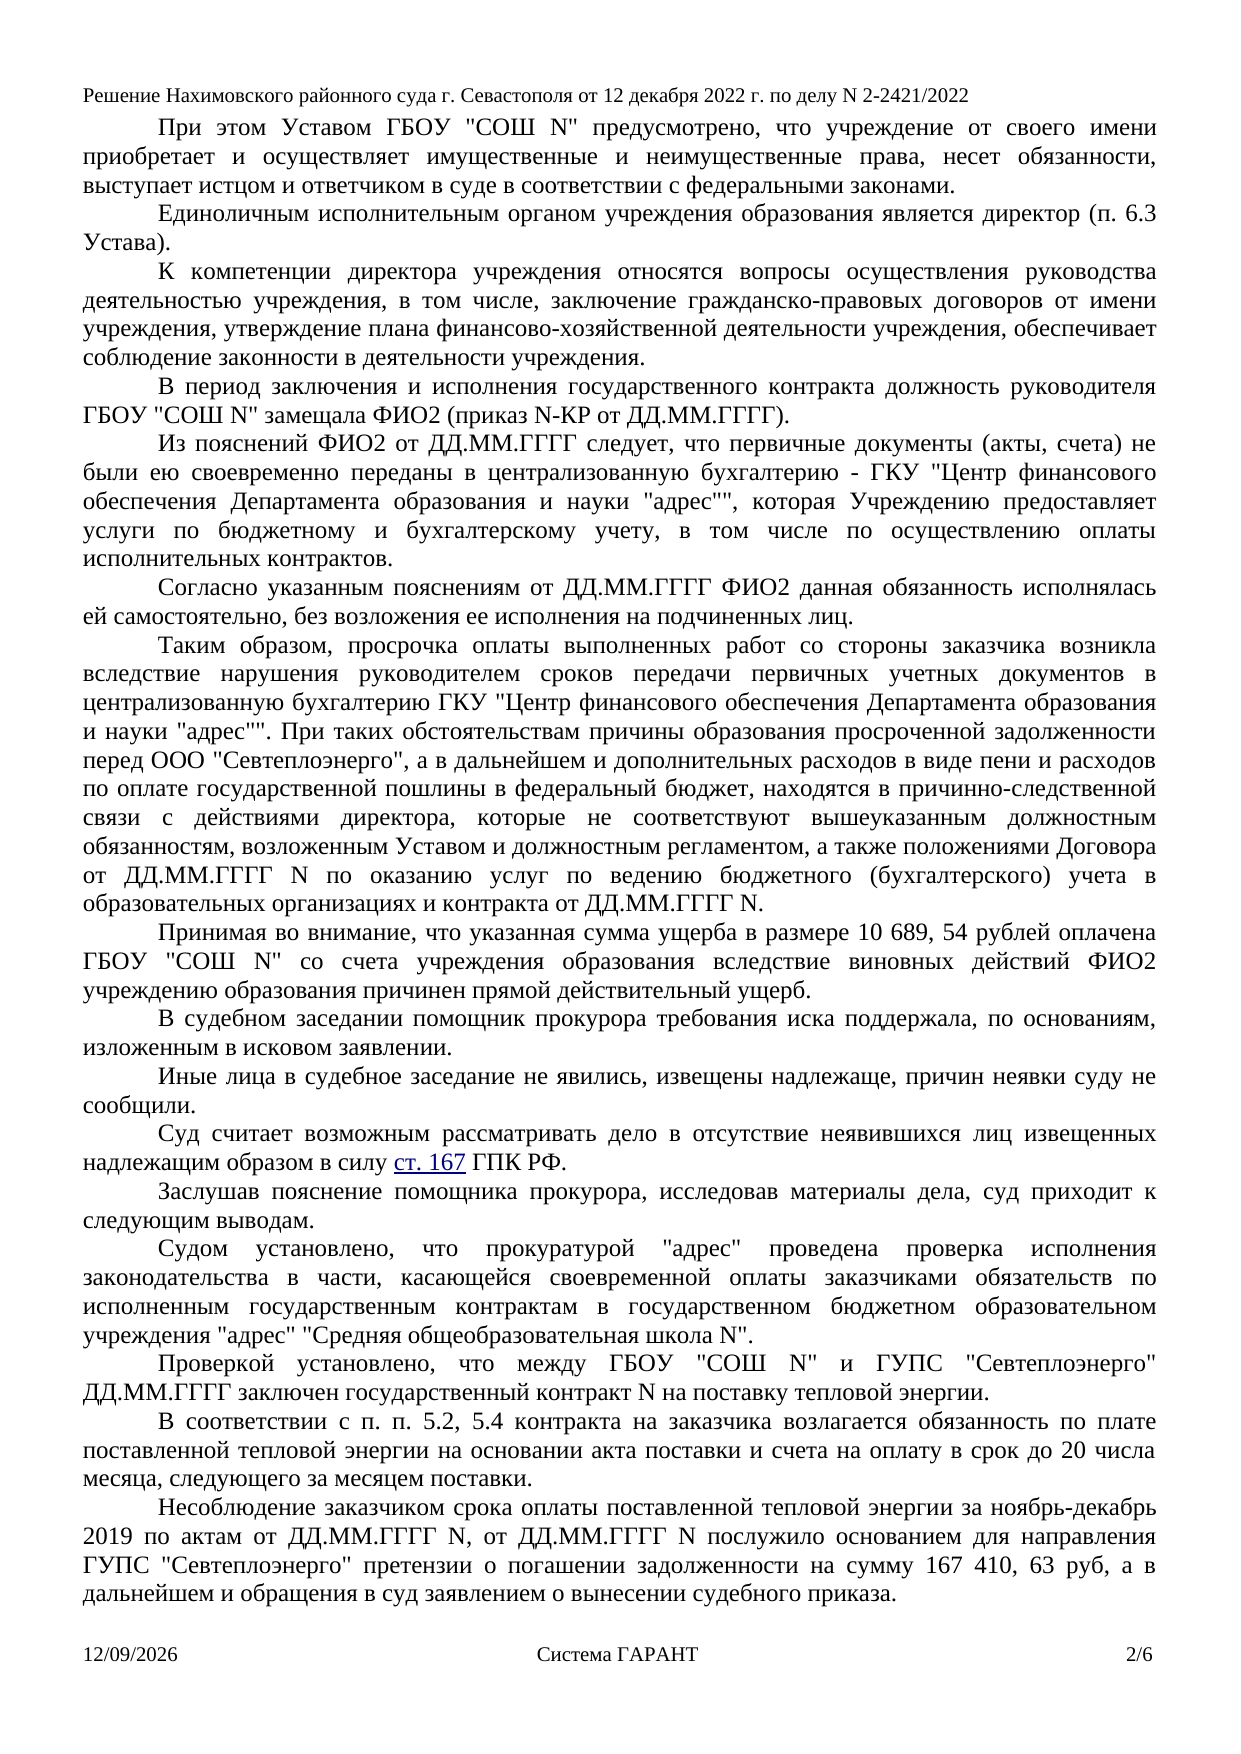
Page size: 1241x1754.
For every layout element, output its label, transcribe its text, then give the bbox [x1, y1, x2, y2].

text Иные лица в судебное заседание не явились, извещены надлежаще, причин неявки суду не сообщили. [83, 1061, 1157, 1118]
text Таким образом, просрочка оплаты выполненных работ со стороны заказчика возникла вследствие нарушения руководителем сроков передачи первичных учетных документов в централизованную бухгалтерию ГКУ "Центр финансового обеспечения Департамента образования и науки "адрес"". При таких обстоятельствам причины образования просроченной задолженности перед ООО "Севтеплоэнерго", а в дальнейшем и дополнительных расходов в виде пени и расходов по оплате государственной пошлины в федеральный бюджет, находятся в причинно-следственной связи с действиями директора, которые не соответствуют вышеуказанным должностным обязанностям, возложенным Уставом и должностным регламентом, а также положениями Договора от ДД.ММ.ГГГГ N по оказанию услуг по ведению бюджетного (бухгалтерского) учета в образовательных организациях и контракта от ДД.ММ.ГГГГ N. [83, 630, 1157, 917]
text Принимая во внимание, что указанная сумма ущерба в размере 10 689, 54 рублей оплачена ГБОУ "СОШ N" со счета учреждения образования вследствие виновных действий ФИО2 учреждению образования причинен прямой действительный ущерб. [83, 917, 1157, 1003]
text Проверкой установлено, что между ГБОУ "СОШ N" и ГУПС "Севтеплоэнерго" ДД.ММ.ГГГГ заключен государственный контракт N на поставку тепловой энергии. [83, 1348, 1157, 1406]
text Несоблюдение заказчиком срока оплаты поставленной тепловой энергии за ноябрь-декабрь 2019 по актам от ДД.ММ.ГГГГ N, от ДД.ММ.ГГГГ N послужило основанием для направления ГУПС "Севтеплоэнерго" претензии о погашении задолженности на сумму 167 410, 63 руб, а в дальнейшем и обращения в суд заявлением о вынесении судебного приказа. [83, 1492, 1157, 1607]
text При этом Уставом ГБОУ "СОШ N" предусмотрено, что учреждение от своего имени приобретает и осуществляет имущественные и неимущественные права, несет обязанности, выступает истцом и ответчиком в суде в соответствии с федеральными законами. [83, 112, 1157, 198]
text Суд считает возможным рассматривать дело в отсутствие неявившихся лиц извещенных надлежащим образом в силу ст. 167 ГПК РФ. [83, 1118, 1157, 1176]
text Согласно указанным пояснениям от ДД.ММ.ГГГГ ФИО2 данная обязанность исполнялась ей самостоятельно, без возложения ее исполнения на подчиненных лиц. [83, 572, 1157, 630]
text К компетенции директора учреждения относятся вопросы осуществления руководства деятельностью учреждения, в том числе, заключение гражданско-правовых договоров от имени учреждения, утверждение плана финансово-хозяйственной деятельности учреждения, обеспечивает соблюдение законности в деятельности учреждения. [83, 256, 1157, 371]
text Из пояснений ФИО2 от ДД.ММ.ГГГГ следует, что первичные документы (акты, счета) не были ею своевременно переданы в централизованную бухгалтерию - ГКУ "Центр финансового обеспечения Департамента образования и науки "адрес"", которая Учреждению предоставляет услуги по бюджетному и бухгалтерскому учету, в том числе по осуществлению оплаты исполнительных контрактов. [83, 428, 1157, 572]
text В соответствии с п. п. 5.2, 5.4 контракта на заказчика возлагается обязанность по плате поставленной тепловой энергии на основании акта поставки и счета на оплату в срок до 20 числа месяца, следующего за месяцем поставки. [83, 1406, 1157, 1492]
text В судебном заседании помощник прокурора требования иска поддержала, по основаниям, изложенным в исковом заявлении. [83, 1003, 1157, 1061]
text Единоличным исполнительным органом учреждения образования является директор (п. 6.3 Устава). [83, 198, 1157, 256]
text В период заключения и исполнения государственного контракта должность руководителя ГБОУ "СОШ N" замещала ФИО2 (приказ N-КР от ДД.ММ.ГГГГ). [83, 371, 1157, 428]
text Судом установлено, что прокуратурой "адрес" проведена проверка исполнения законодательства в части, касающейся своевременной оплаты заказчиками обязательств по исполненным государственным контрактам в государственном бюджетном образовательном учреждения "адрес" "Средняя общеобразовательная школа N". [83, 1233, 1157, 1348]
text Заслушав пояснение помощника прокурора, исследовав материалы дела, суд приходит к следующим выводам. [83, 1176, 1157, 1233]
